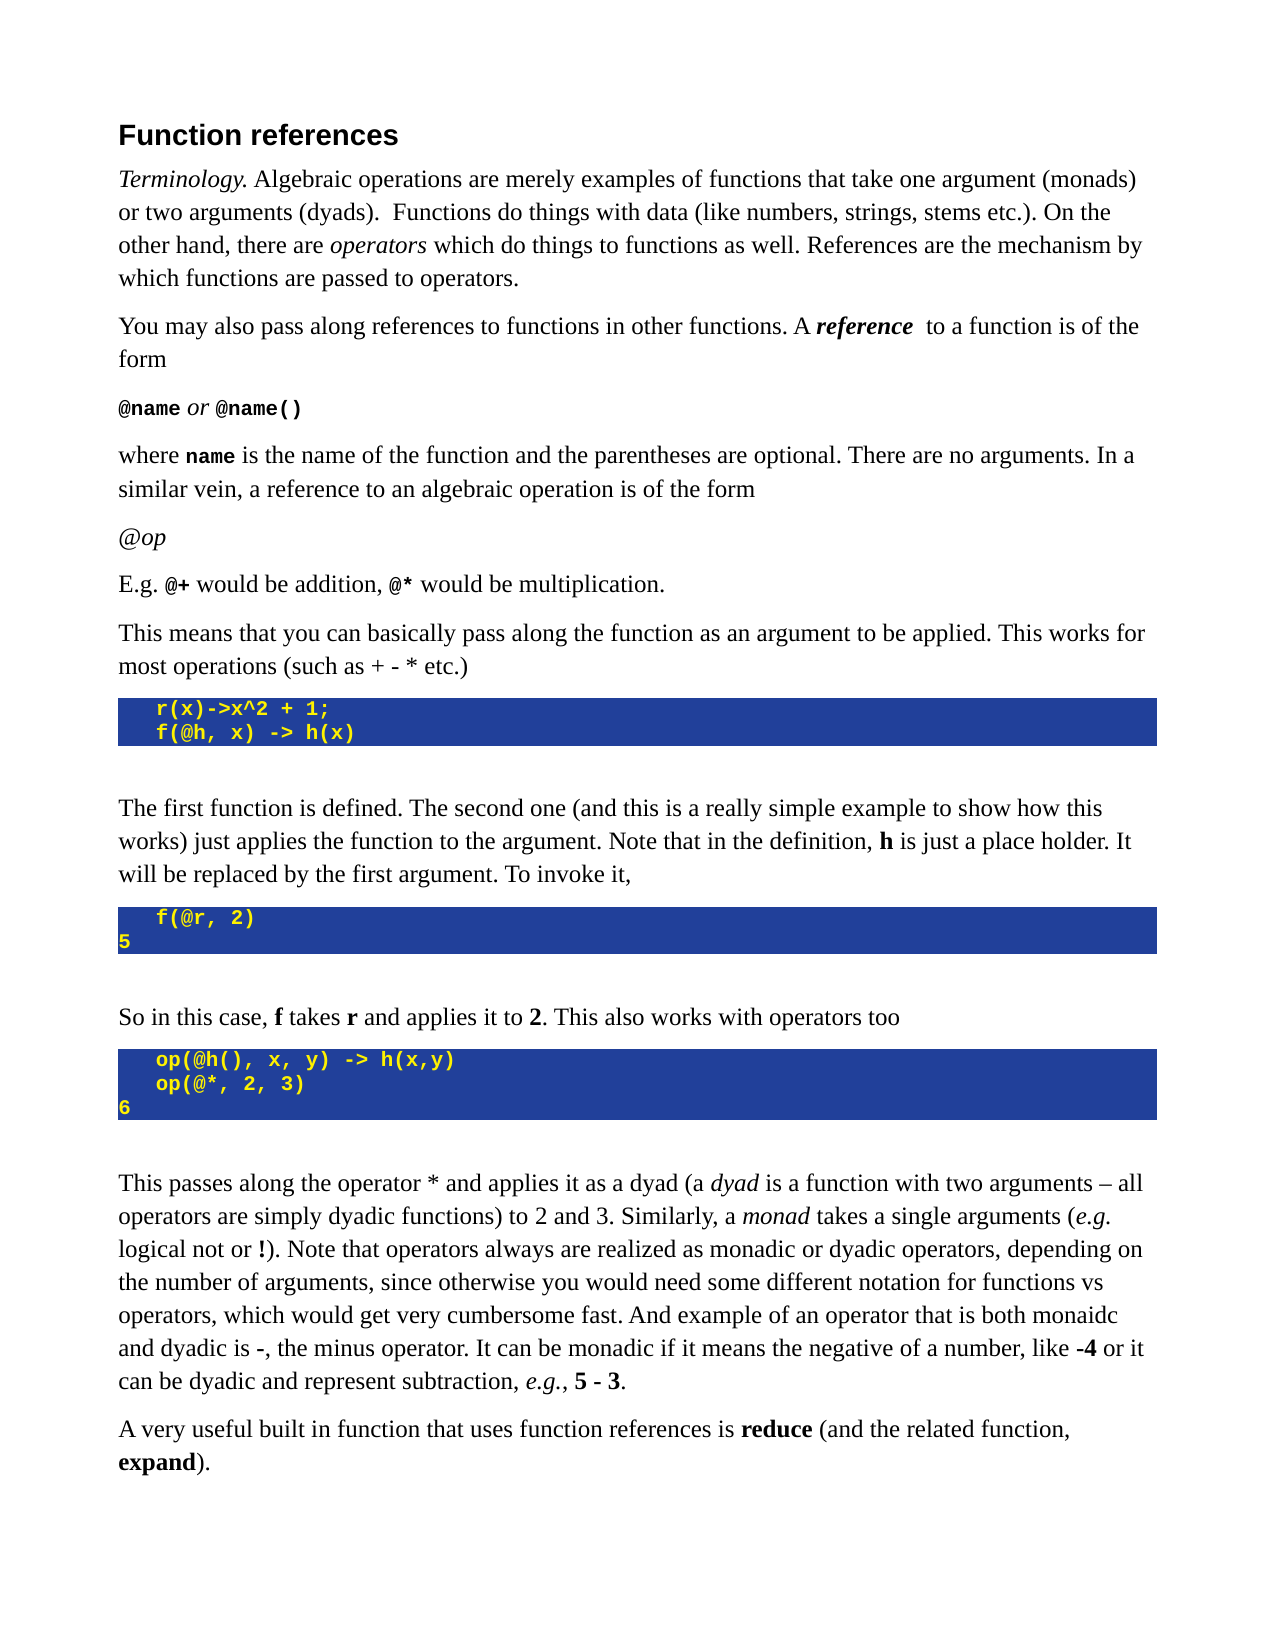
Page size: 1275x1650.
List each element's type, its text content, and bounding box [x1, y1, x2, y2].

text op(@*, 2, 3) [118, 1073, 1157, 1097]
text The first function is defined. The second one (and this is a really simple example to show how this works) just applies the function to the argument. Note that in the definition, h is just a place holder. It will be replaced by the first argument. To invoke it, [118, 793, 1157, 888]
text You may also pass along references to functions in other functions. A reference to a function is of the form [118, 311, 1157, 373]
text A very useful built in function that uses function references is reduce (and the related function, expand). [118, 1414, 1157, 1476]
text f(@r, 2) [118, 907, 1157, 931]
text op(@h(), x, y) -> h(x,y) [118, 1049, 1157, 1073]
text This passes along the operator * and applies it as a dyad (a dyad is a function with two arguments – all operators are simply dyadic functions) to 2 and 3. Similarly, a monad takes a single arguments (e.g. logical not or !). Note that operators always are realized as monadic or dyadic operators, depending on the number of arguments, since otherwise you would need some different notation for functions vs operators, which would get very cumbersome fast. And example of an operator that is both monaidc and dyadic is -, the minus operator. It can be monadic if it means the negative of a number, like -4 or it can be dyadic and represent subtraction, e.g., 5 - 3. [118, 1168, 1157, 1395]
text E.g. @+ would be addition, @* would be multiplication. [118, 569, 1157, 599]
text Terminology. Algebraic operations are merely examples of functions that take one argument (monads) or two arguments (dyads). Functions do things with data (like numbers, strings, stems etc.). On the other hand, there are operators which do things to functions as well. References are the mechanism by which functions are passed to operators. [118, 164, 1157, 292]
text This means that you can basically pass along the function as an argument to be applied. This works for most operations (such as + - * etc.) [118, 618, 1157, 679]
text r(x)->x^2 + 1; [118, 698, 1157, 722]
text 6 [118, 1097, 1157, 1120]
text @op [118, 522, 1157, 550]
text So in this case, f takes r and applies it to 2. This also works with operators too [118, 1002, 1157, 1031]
subtitle Function references [118, 118, 1157, 152]
text @name or @name() [118, 392, 1157, 421]
text f(@h, x) -> h(x) [118, 722, 1157, 746]
text 5 [118, 931, 1157, 954]
text where name is the name of the function and the parentheses are optional. There are no arguments. In a similar vein, a reference to an algebraic operation is of the form [118, 440, 1157, 503]
